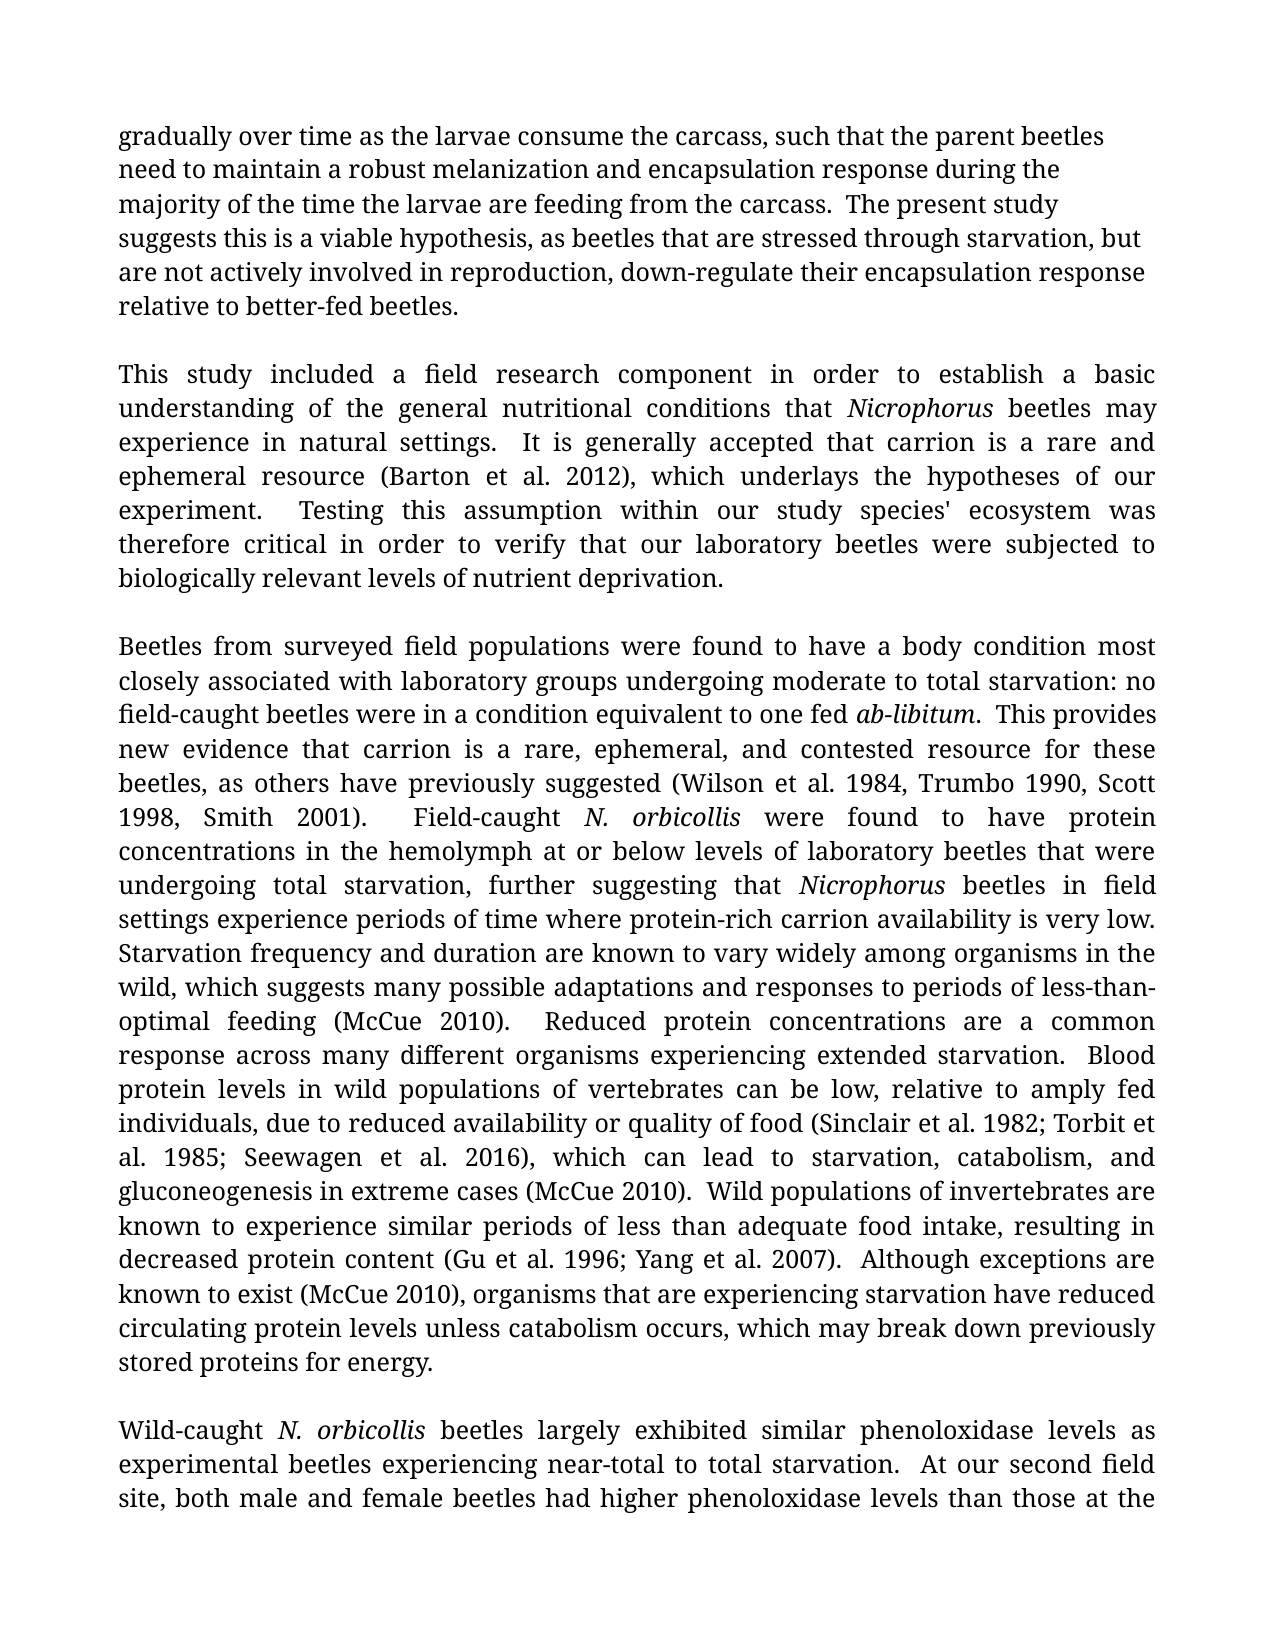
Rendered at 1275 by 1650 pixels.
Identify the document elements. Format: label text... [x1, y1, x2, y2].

text Beetles from surveyed field populations were found to have a body condition most closely associated with laboratory groups undergoing moderate to total starvation: no field-caught beetles were in a condition equivalent to one fed ab-libitum. This provides new evidence that carrion is a rare, ephemeral, and contested resource for these beetles, as others have previously suggested (Wilson et al. 1984, Trumbo 1990, Scott 1998, Smith 2001). Field-caught N. orbicollis were found to have protein concentrations in the hemolymph at or below levels of laboratory beetles that were undergoing total starvation, further suggesting that Nicrophorus beetles in field settings experience periods of time where protein-rich carrion availability is very low. Starvation frequency and duration are known to vary widely among organisms in the wild, which suggests many possible adaptations and responses to periods of less-than-optimal feeding (McCue 2010). Reduced protein concentrations are a common response across many different organisms experiencing extended starvation. Blood protein levels in wild populations of vertebrates can be low, relative to amply fed individuals, due to reduced availability or quality of food (Sinclair et al. 1982; Torbit et al. 1985; Seewagen et al. 2016), which can lead to starvation, catabolism, and gluconeogenesis in extreme cases (McCue 2010). Wild populations of invertebrates are known to experience similar periods of less than adequate food intake, resulting in decreased protein content (Gu et al. 1996; Yang et al. 2007). Although exceptions are known to exist (McCue 2010), organisms that are experiencing starvation have reduced circulating protein levels unless catabolism occurs, which may break down previously stored proteins for energy. [118, 629, 1157, 1378]
text This study included a field research component in order to establish a basic understanding of the general nutritional conditions that Nicrophorus beetles may experience in natural settings. It is generally accepted that carrion is a rare and ephemeral resource (Barton et al. 2012), which underlays the hypotheses of our experiment. Testing this assumption within our study species' ecosystem was therefore critical in order to verify that our laboratory beetles were subjected to biologically relevant levels of nutrient deprivation. [118, 357, 1157, 595]
text gradually over time as the larvae consume the carcass, such that the parent beetles need to maintain a robust melanization and encapsulation response during the majority of the time the larvae are feeding from the carcass. The present study suggests this is a viable hypothesis, as beetles that are stressed through starvation, but are not actively involved in reproduction, down-regulate their encapsulation response relative to better-fed beetles. [118, 118, 1157, 322]
text Wild-caught N. orbicollis beetles largely exhibited similar phenoloxidase levels as experimental beetles experiencing near-total to total starvation. At our second field site, both male and female beetles had higher phenoloxidase levels than those at the [118, 1412, 1157, 1515]
